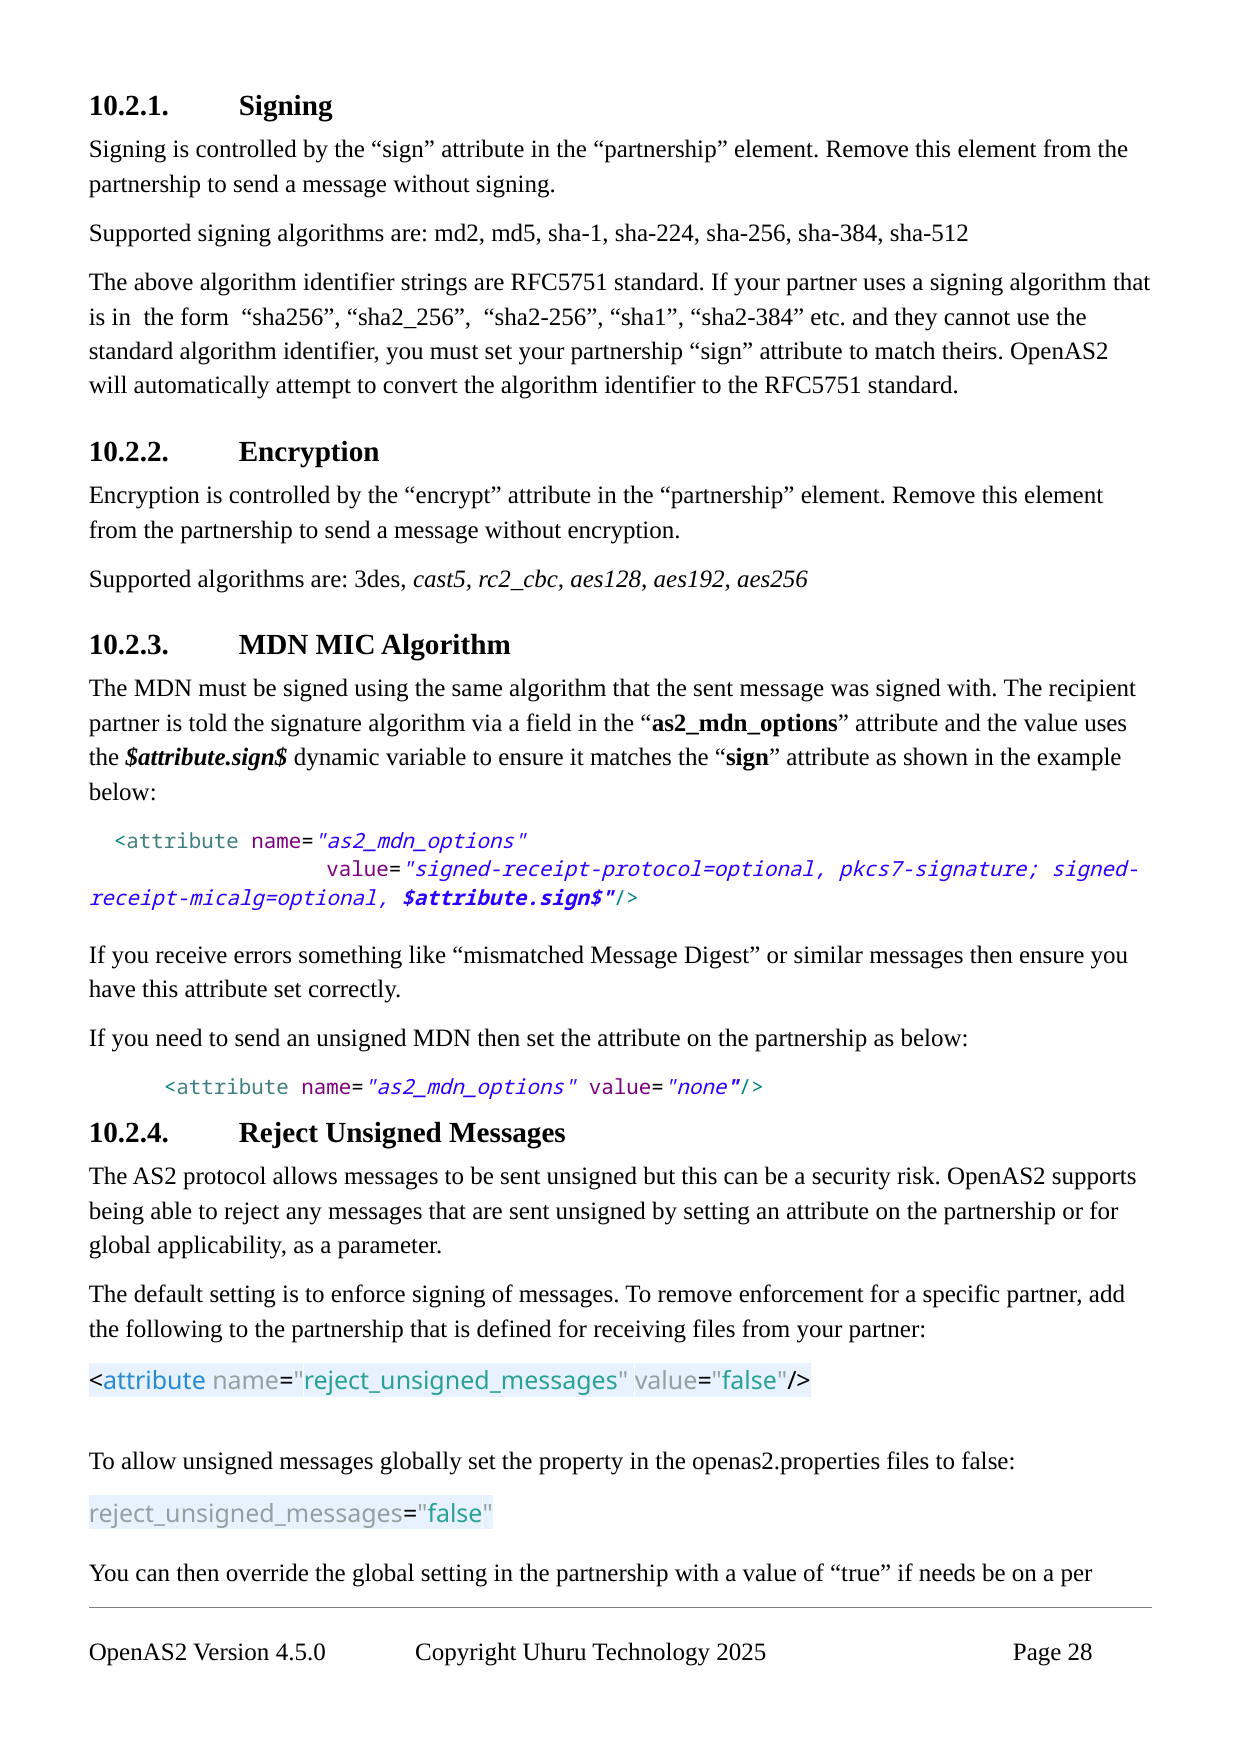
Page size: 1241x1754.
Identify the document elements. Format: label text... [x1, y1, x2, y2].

text <attribute name="as2_mdn_options" [88, 826, 1152, 854]
text The above algorithm identifier strings are RFC5751 standard. If your partner uses a signing algorithm that is in the form “sha256”, “sha2_256”, “sha2-256”, “sha1”, “sha2-384” etc. and they cannot use the standard algorithm identifier, you must set your partnership “sign” attribute to match theirs. OpenAS2 will automatically attempt to convert the algorithm identifier to the RFC5751 standard. [88, 267, 1152, 399]
text Encryption is controlled by the “encrypt” attribute in the “partnership” element. Remove this element from the partnership to send a message without encryption. [88, 480, 1152, 543]
text If you receive errors something like “mismatched Message Digest” or similar messages then ensure you have this attribute set correctly. [88, 940, 1152, 1003]
subtitle Signing [88, 88, 1152, 122]
subtitle Reject Unsigned Messages [88, 1115, 1152, 1149]
subtitle MDN MIC Algorithm [88, 627, 1152, 661]
text Supported algorithms are: 3des, cast5, rc2_cbc, aes128, aes192, aes256 [88, 564, 1152, 593]
text <attribute name="as2_mdn_options" value="none"/> [163, 1072, 1152, 1101]
text The AS2 protocol allows messages to be sent unsigned but this can be a security risk. OpenAS2 supports being able to reject any messages that are sent unsigned by setting an attribute on the partnership or for global applicability, as a parameter. [88, 1161, 1152, 1259]
text reject_unsigned_messages="false" [88, 1495, 1152, 1529]
text To allow unsigned messages globally set the property in the openas2.properties files to false: [88, 1446, 1152, 1475]
text You can then override the global setting in the partnership with a value of “true” if needs be on a per [88, 1558, 1152, 1587]
text If you need to send an unsigned MDN then set the attribute on the partnership as below: [88, 1023, 1152, 1052]
subtitle Encryption [88, 434, 1152, 468]
text value="signed-receipt-protocol=optional, pkcs7-signature; signed-receipt-micalg=optional, $attribute.sign$"/> [88, 854, 1152, 911]
text The MDN must be signed using the same algorithm that the sent message was signed with. The recipient partner is told the signature algorithm via a field in the “as2_mdn_options” attribute and the value uses the $attribute.sign$ dynamic variable to ensure it matches the “sign” attribute as shown in the example below: [88, 673, 1152, 806]
text The default setting is to enforce signing of messages. To remove enforcement for a specific partner, add the following to the partnership that is defined for receiving files from your partner: [88, 1279, 1152, 1343]
text <attribute name="reject_unsigned_messages" value="false"/> [88, 1363, 1152, 1397]
text Signing is controlled by the “sign” attribute in the “partnership” element. Remove this element from the partnership to send a message without signing. [88, 134, 1152, 198]
text Supported signing algorithms are: md2, md5, sha-1, sha-224, sha-256, sha-384, sha-512 [88, 218, 1152, 247]
